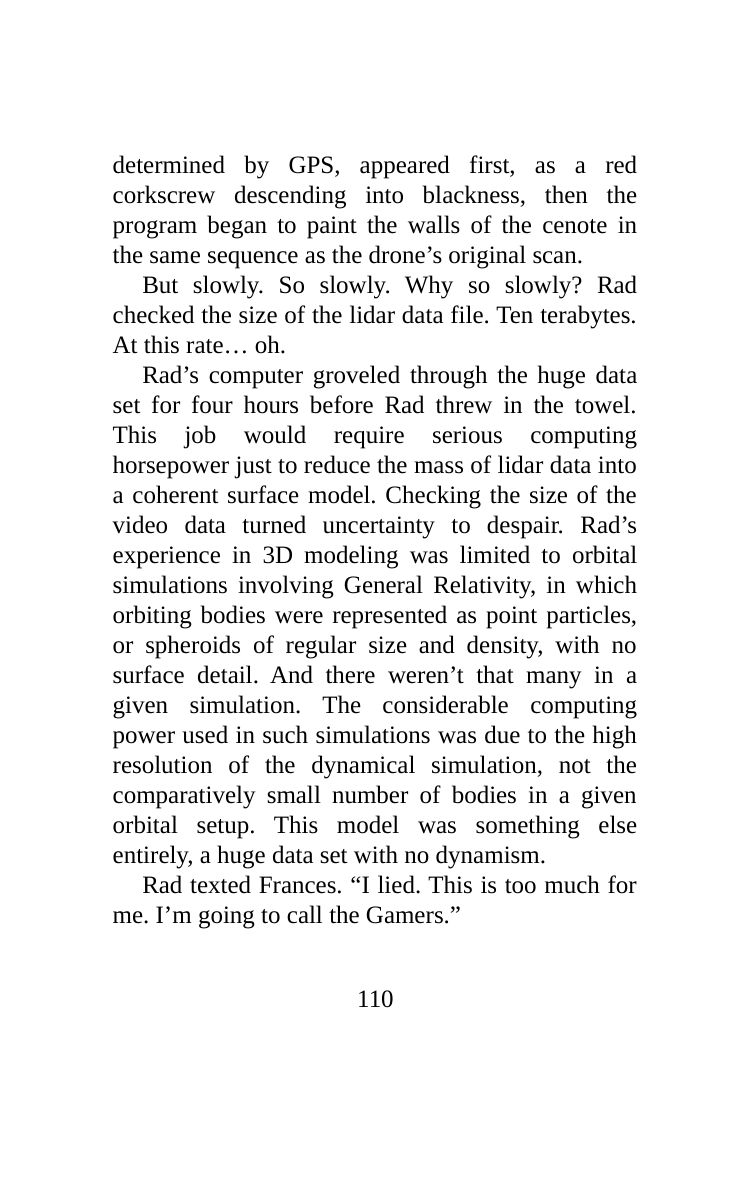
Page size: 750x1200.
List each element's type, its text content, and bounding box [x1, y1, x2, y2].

text determined by GPS, appeared first, as a red corkscrew descending into blackness, then the program began to paint the walls of the cenote in the same sequence as the drone’s original scan. [112, 150, 637, 270]
text Rad texted Frances. “I lied. This is too much for me. I’m going to call the Gamers.” [112, 870, 637, 930]
text Rad’s computer groveled through the huge data set for four hours before Rad threw in the towel. This job would require serious computing horsepower just to reduce the mass of lidar data into a coherent surface model. Checking the size of the video data turned uncertainty to despair. Rad’s experience in 3D modeling was limited to orbital simulations involving General Relativity, in which orbiting bodies were represented as point particles, or spheroids of regular size and density, with no surface detail. And there weren’t that many in a given simulation. The considerable computing power used in such simulations was due to the high resolution of the dynamical simulation, not the comparatively small number of bodies in a given orbital setup. This model was something else entirely, a huge data set with no dynamism. [112, 360, 637, 870]
text But slowly. So slowly. Why so slowly? Rad checked the size of the lidar data file. Ten terabytes. At this rate… oh. [112, 270, 637, 360]
